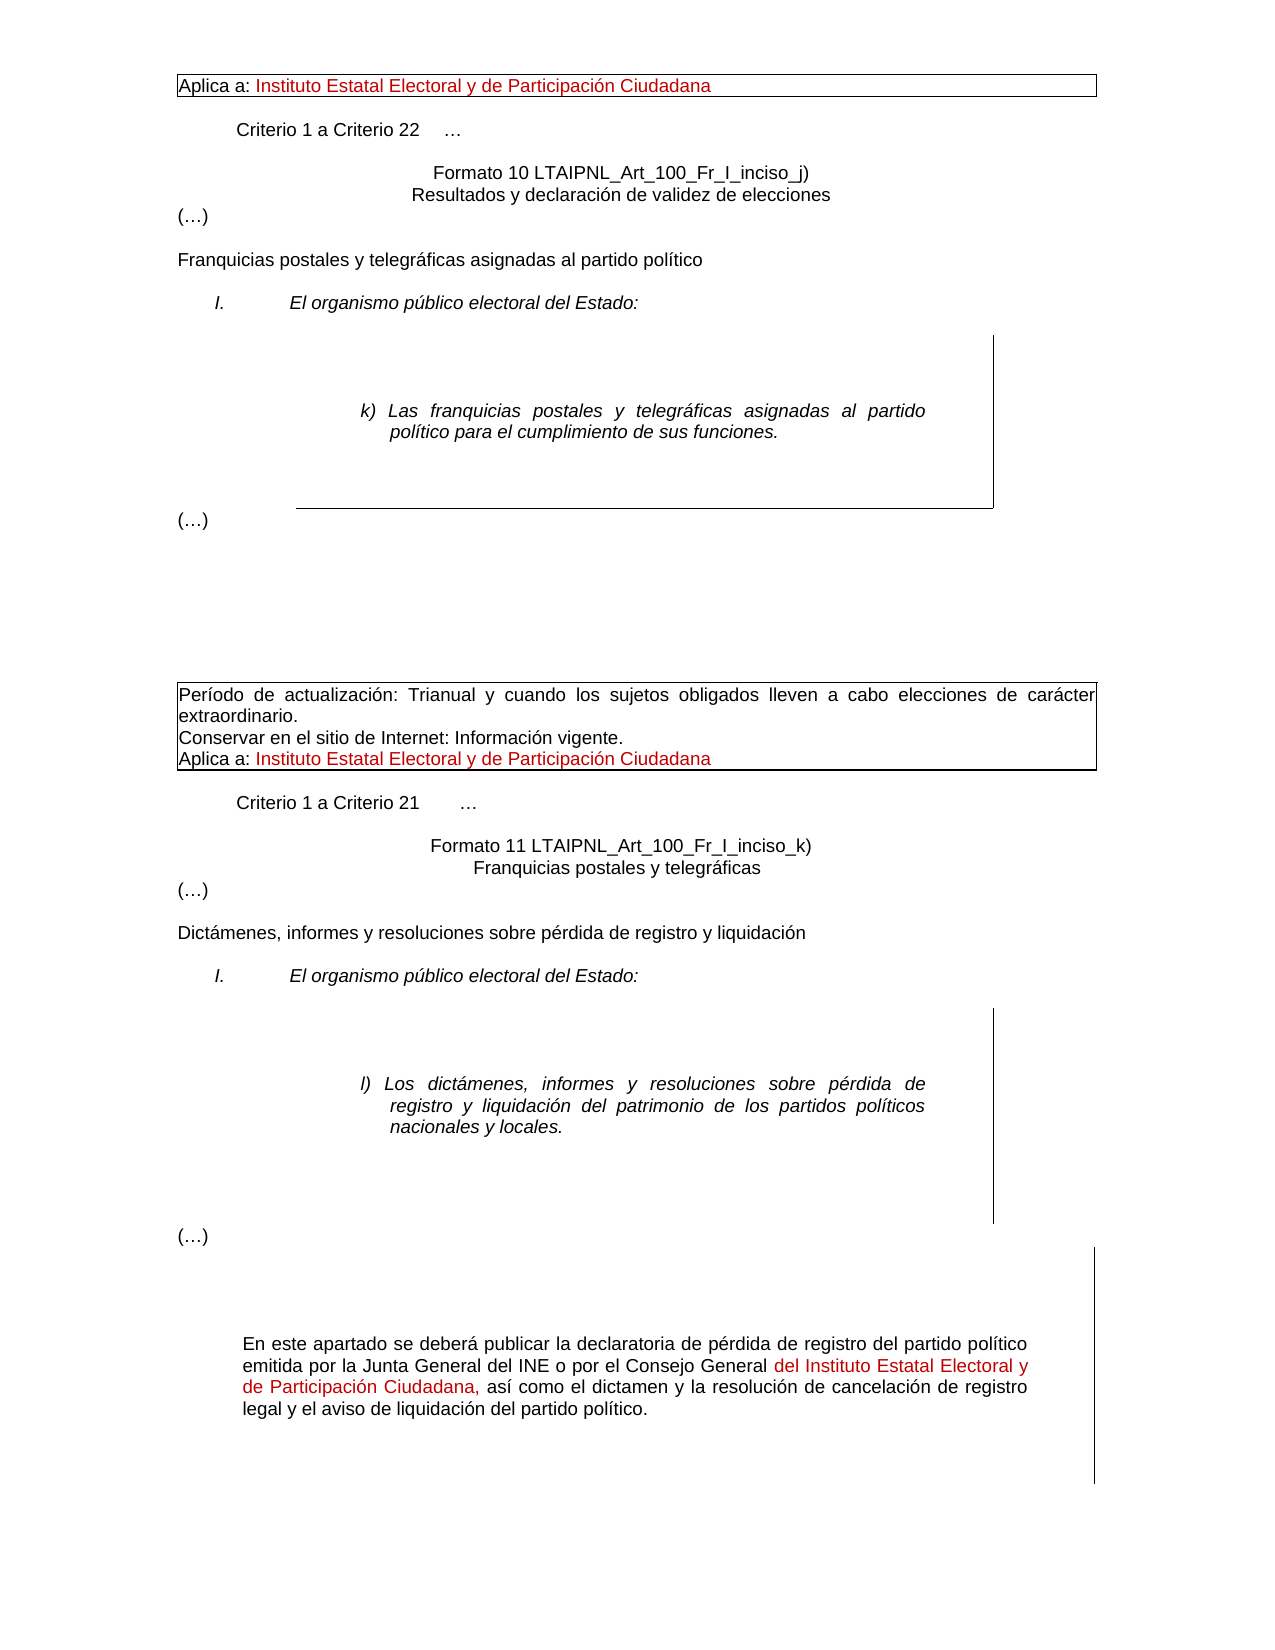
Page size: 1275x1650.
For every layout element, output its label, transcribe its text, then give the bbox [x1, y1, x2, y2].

subtitle Resultados y declaración de validez de elecciones [148, 184, 1094, 205]
text (…) [177, 205, 1097, 227]
text Aplica a: Instituto Estatal Electoral y de Participación Ciudadana [178, 747, 1096, 769]
text Período de actualización: Trianual y cuando los sujetos obligados lleven a cabo elecciones de carácter extraordinario. [178, 683, 1096, 725]
text Dictámenes, informes y resoluciones sobre pérdida de registro y liquidación [177, 922, 1098, 943]
text Criterio 1 a Criterio 21 … [236, 792, 1004, 814]
subtitle Formato 11 LTAIPNL_Art_100_Fr_I_inciso_k) [148, 835, 1094, 857]
text (…) [177, 508, 1097, 530]
text Criterio 1 a Criterio 22 … [236, 119, 1004, 141]
text k) Las franquicias postales y telegráficas asignadas al partido político para el cumplimiento de sus funciones. [296, 336, 992, 507]
text En este apartado se deberá publicar la declaratoria de pérdida de registro del partido político emitida por la Junta General del INE o por el Consejo General del Instituto Estatal Electoral y de Participación Ciudadana, así como el dictamen y la resolución de cancelación de registro legal y el aviso de liquidación del partido político. [178, 1268, 1093, 1484]
text l) Los dictámenes, informes y resoluciones sobre pérdida de registro y liquidación del patrimonio de los partidos políticos nacionales y locales. [296, 1009, 992, 1138]
text Franquicias postales y telegráficas [236, 857, 998, 878]
text (…) [177, 878, 1097, 900]
text I. El organismo público electoral del Estado: [214, 291, 1009, 313]
text I. El organismo público electoral del Estado: [214, 965, 1009, 986]
text Aplica a: Instituto Estatal Electoral y de Participación Ciudadana [178, 75, 1096, 96]
text Conservar en el sitio de Internet: Información vigente. [178, 725, 1096, 747]
text (…) [177, 1225, 1097, 1246]
text Franquicias postales y telegráficas asignadas al partido político [177, 248, 1098, 270]
subtitle Formato 10 LTAIPNL_Art_100_Fr_I_inciso_j) [148, 162, 1094, 184]
